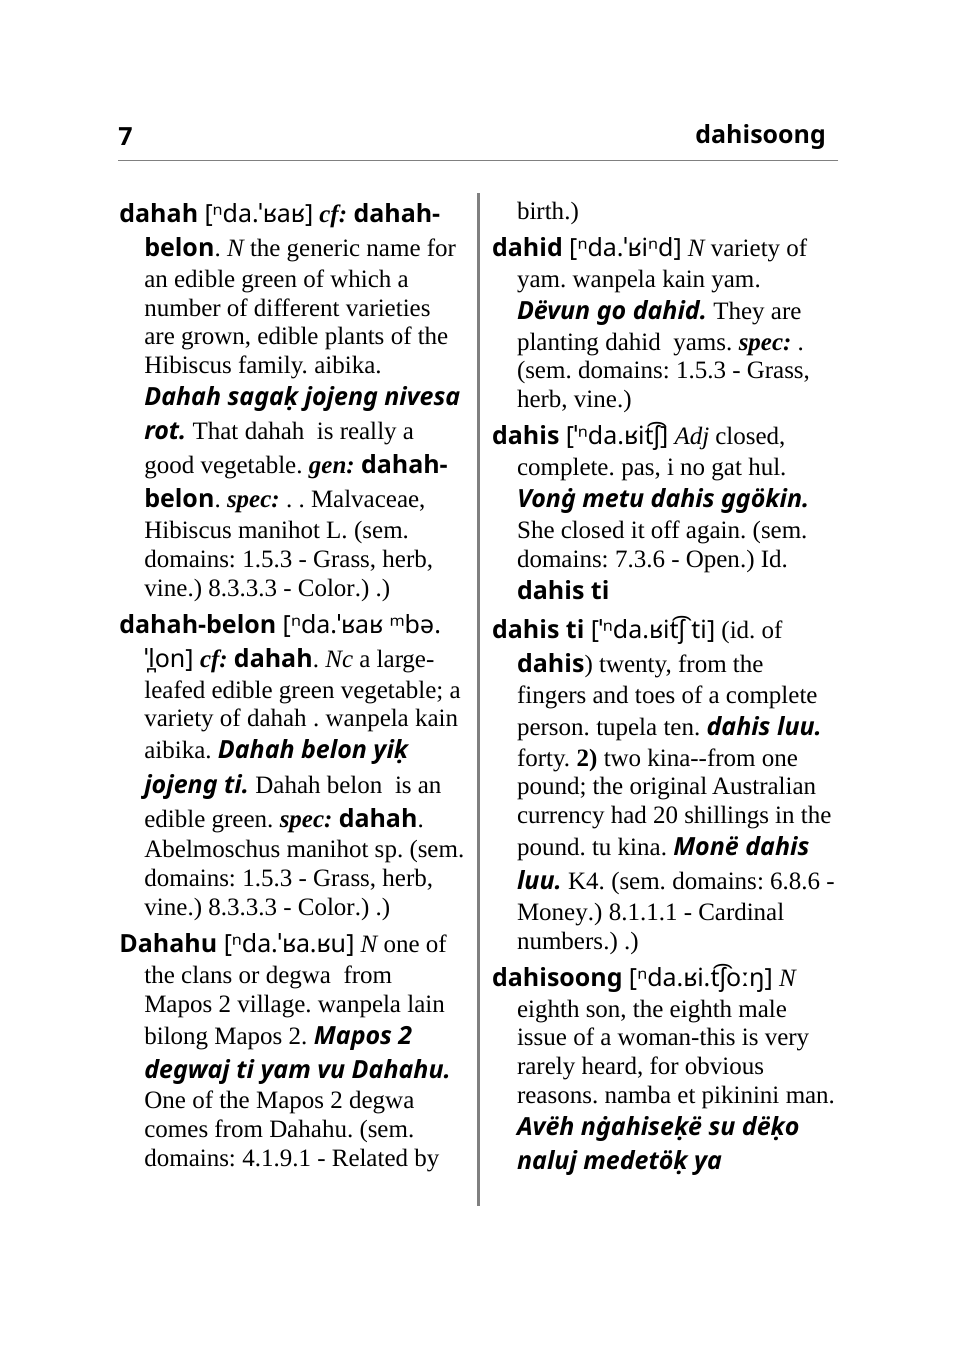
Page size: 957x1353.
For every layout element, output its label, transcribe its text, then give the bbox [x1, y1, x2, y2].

text dahis [ˈⁿda.ʁit͡ʃ] Adj closed, complete. pas, i no gat hul. Vonġ metu dahis ggökin. She closed it off again. (sem. domains: 7.3.6 - Open.) Id. dahis ti [492, 415, 837, 608]
text dahis ti [ˈⁿda.ʁit͡ʃ ti] (id. of dahis) twenty, from the fingers and toes of a complete person. tupela ten. dahis luu. forty. 2) two kina--from one pound; the original Australian currency had 20 shillings in the pound. tu kina. Monë dahis luu. K4. (sem. domains: 6.8.6 - Money.) 8.1.1.1 - Cardinal numbers.) .) [492, 608, 837, 957]
text Dahahu [ⁿda.ˈʁa.ʁu] N one of the clans or degwa from Mapos 2 village. wanpela lain bilong Mapos 2. Mapos 2 degwaj ti yam vu Dahahu. One of the Mapos 2 degwa comes from Dahahu. (sem. domains: 4.1.9.1 - Related by [119, 923, 465, 1176]
text dahah [ⁿda.ˈʁaʁ] cf: dahah-belon. N the generic name for an edible green of which a number of different varieties are grown, edible plants of the Hibiscus family. aibika. Dahah sagaḳ jojeng nivesa rot. That dahah is really a good vegetable. gen: dahah-belon. spec: . . Malvaceae, Hibiscus manihot L. (sem. domains: 1.5.3 - Grass, herb, vine.) 8.3.3.3 - Color.) .) [119, 194, 465, 603]
text dahid [ⁿda.ˈʁiⁿd] N variety of yam. wanpela kain yam. Dëvun go dahid. They are planting dahid yams. spec: . (sem. domains: 1.5.3 - Grass, herb, vine.) [492, 227, 837, 415]
text dahisoong [ⁿda.ʁi.t͡ʃoːŋ] N eighth son, the eighth male issue of a woman-this is very rarely heard, for obvious reasons. namba et pikinini man. Avëh nġahiseḳë su dëḳo naluj medetöḳ ya [492, 957, 837, 1181]
text dahah-belon [ⁿda.ˈʁaʁ ᵐbə.ˈl̪on] cf: dahah. Nc a large-leafed edible green vegetable; a variety of dahah . wanpela kain aibika. Dahah belon yiḳ jojeng ti. Dahah belon is an edible green. spec: dahah. Abelmoschus manihot sp. (sem. domains: 1.5.3 - Grass, herb, vine.) 8.3.3.3 - Color.) .) [119, 603, 465, 923]
text birth.) [492, 194, 837, 227]
